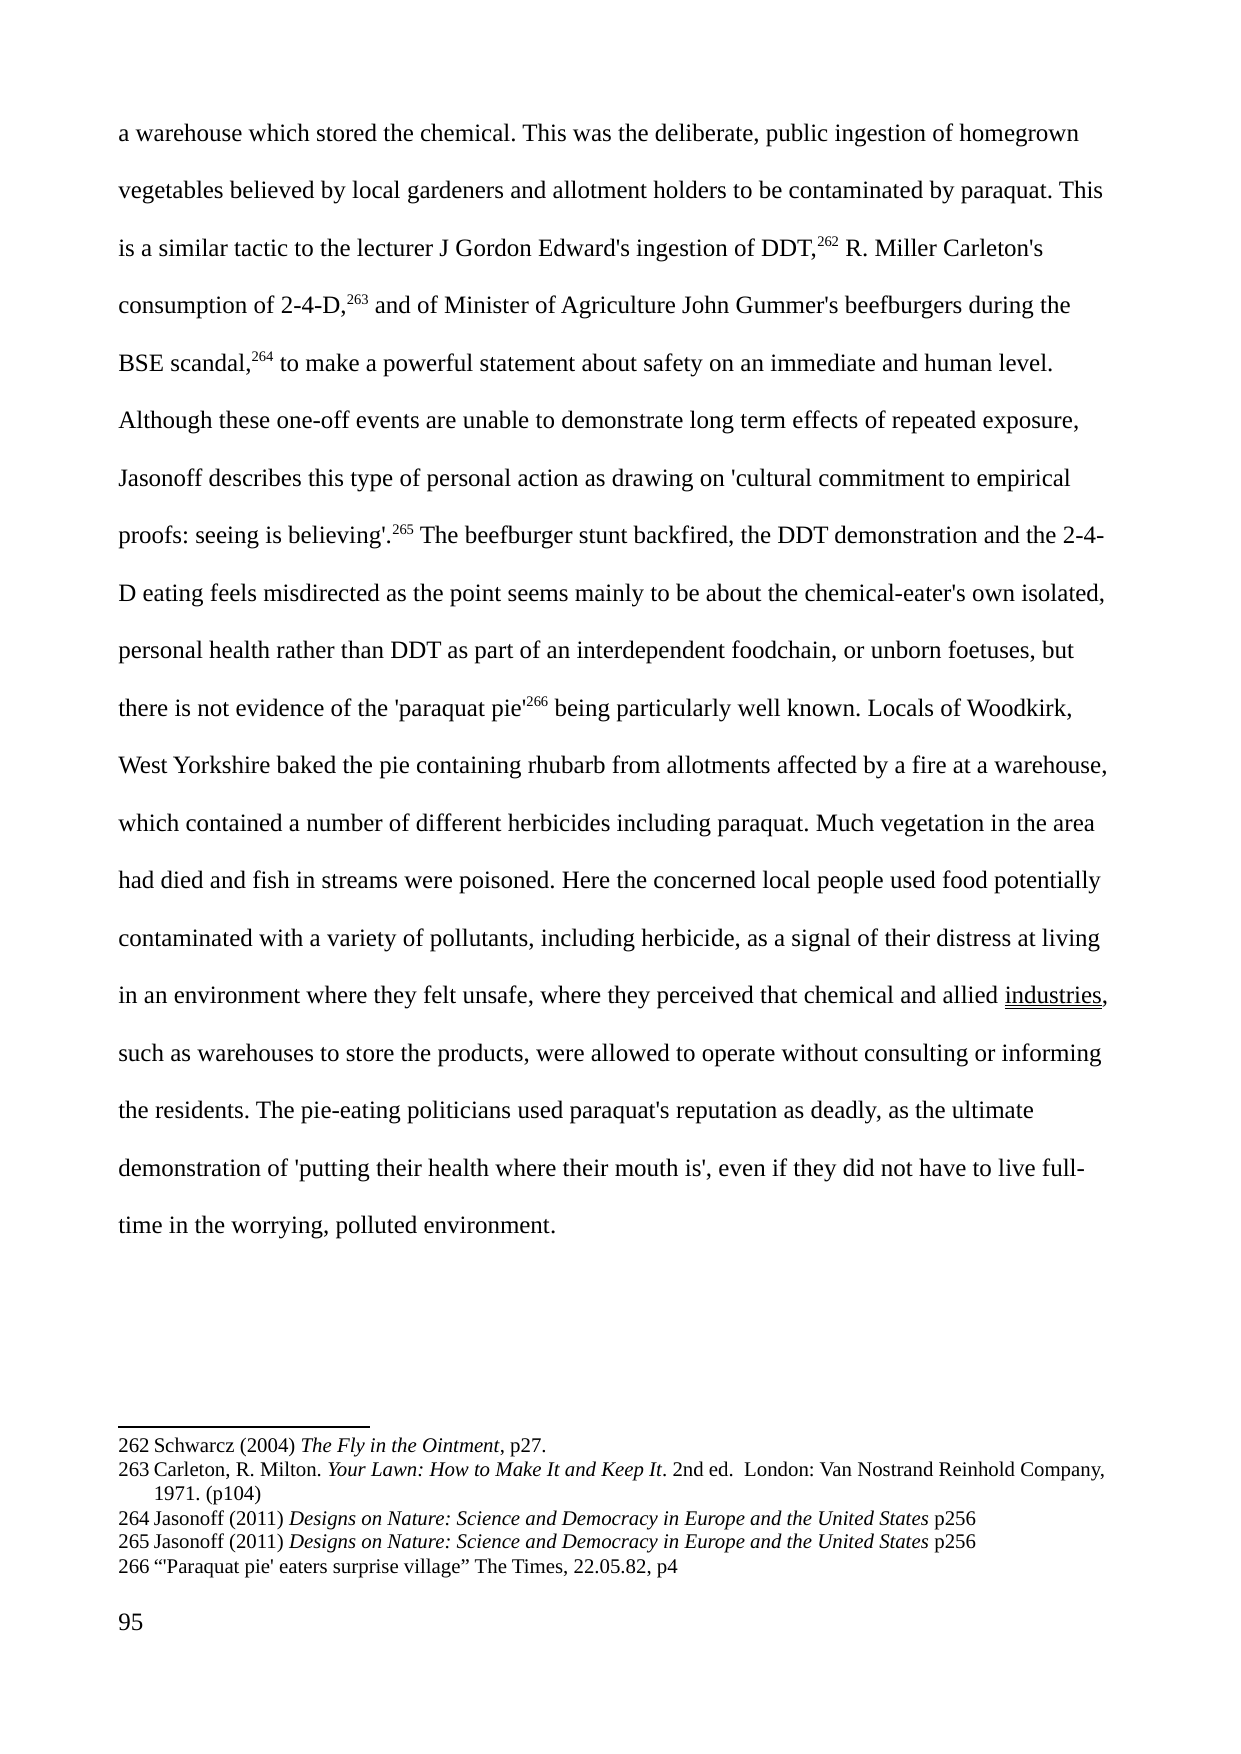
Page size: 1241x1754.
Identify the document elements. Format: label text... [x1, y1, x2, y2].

text Jasonoff (2011) Designs on Nature: Science and Democracy in Europe and the United States p256 [118, 1529, 1122, 1553]
text Jasonoff (2011) Designs on Nature: Science and Democracy in Europe and the United States p256 [118, 1505, 1122, 1529]
text Schwarcz (2004) The Fly in the Ointment, p27. [118, 1433, 1122, 1457]
text Carleton, R. Milton. Your Lawn: How to Make It and Keep It. 2nd ed. London: Van Nostrand Reinhold Company, 1971. (p104) [118, 1457, 1122, 1505]
text a warehouse which stored the chemical. This was the deliberate, public ingestion of homegrown vegetables believed by local gardeners and allotment holders to be contaminated by paraquat. This is a similar tactic to the lecturer J Gordon Edward's ingestion of DDT, R. Miller Carleton's consumption of 2-4-D, and of Minister of Agriculture John Gummer's beefburgers during the BSE scandal, to make a powerful statement about safety on an immediate and human level. Although these one-off events are unable to demonstrate long term effects of repeated exposure, Jasonoff describes this type of personal action as drawing on 'cultural commitment to empirical proofs: seeing is believing'. The beefburger stunt backfired, the DDT demonstration and the 2-4-D eating feels misdirected as the point seems mainly to be about the chemical-eater's own isolated, personal health rather than DDT as part of an interdependent foodchain, or unborn foetuses, but there is not evidence of the 'paraquat pie' being particularly well known. Locals of Woodkirk, West Yorkshire baked the pie containing rhubarb from allotments affected by a fire at a warehouse, which contained a number of different herbicides including paraquat. Much vegetation in the area had died and fish in streams were poisoned. Here the concerned local people used food potentially contaminated with a variety of pollutants, including herbicide, as a signal of their distress at living in an environment where they felt unsafe, where they perceived that chemical and allied industries, such as warehouses to store the products, were allowed to operate without consulting or informing the residents. The pie-eating politicians used paraquat's reputation as deadly, as the ultimate demonstration of 'putting their health where their mouth is', even if they did not have to live full-time in the worrying, polluted environment. [118, 118, 1122, 1239]
text “'Paraquat pie' eaters surprise village” The Times, 22.05.82, p4 [118, 1553, 1122, 1578]
